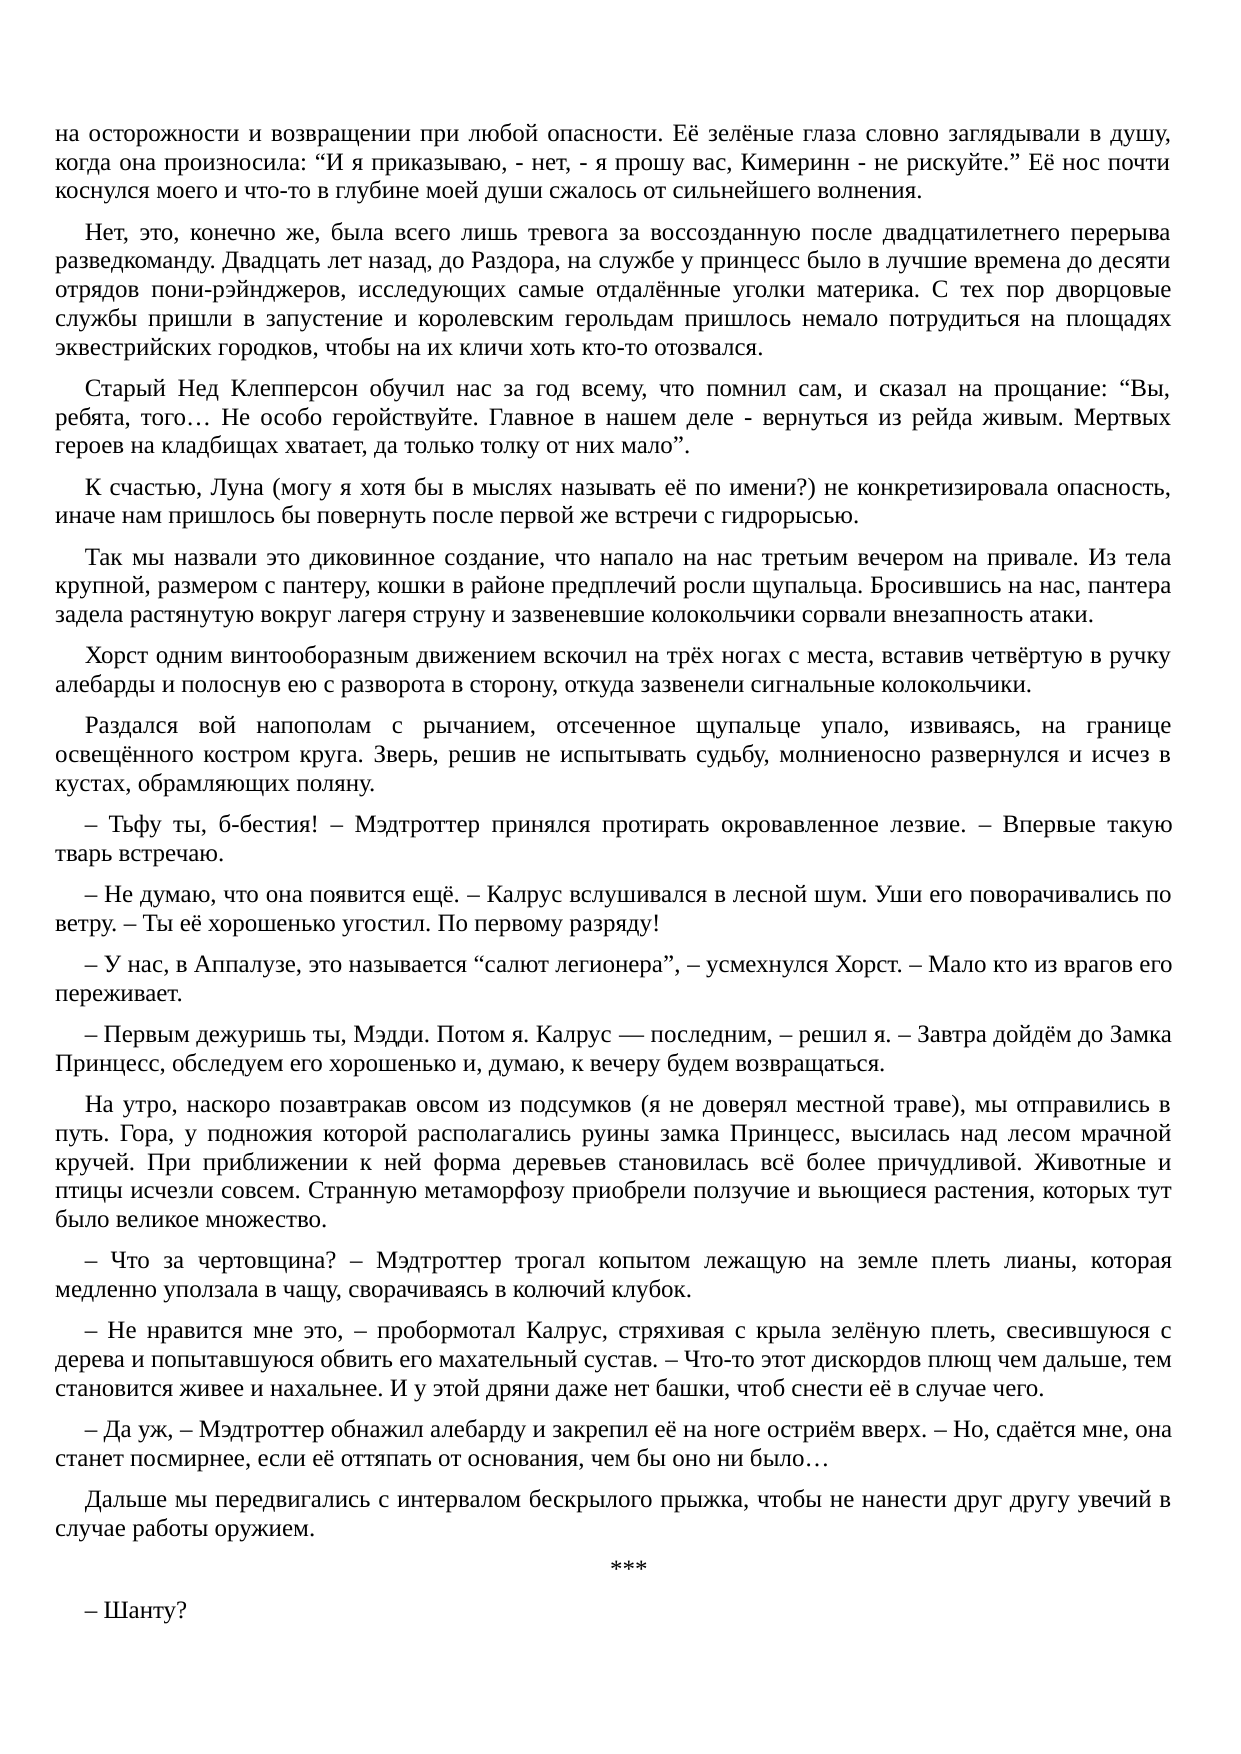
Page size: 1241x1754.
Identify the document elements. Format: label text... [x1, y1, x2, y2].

text – Шанту? [55, 1596, 1172, 1624]
text Старый Нед Клепперсон обучил нас за год всему, что помнил сам, и сказал на прощание: “Вы, ребята, того… Не особо геройствуйте. Главное в нашем деле - вернуться из рейда живым. Мертвых героев на кладбищах хватает, да только толку от них мало”. [55, 373, 1172, 459]
text Раздался вой напополам с рычанием, отсеченное щупальце упало, извиваясь, на границе освещённого костром круга. Зверь, решив не испытывать судьбу, молниеносно развернулся и исчез в кустах, обрамляющих поляну. [55, 711, 1172, 797]
text – Не нравится мне это, – пробормотал Калрус, стряхивая с крыла зелёную плеть, свесившуюся с дерева и попытавшуюся обвить его махательный сустав. – Что-то этот дискордов плющ чем дальше, тем становится живее и нахальнее. И у этой дряни даже нет башки, чтоб снести её в случае чего. [55, 1316, 1172, 1402]
text – Первым дежуришь ты, Мэдди. Потом я. Калрус — последним, – решил я. – Завтра дойдём до Замка Принцесс, обследуем его хорошенько и, думаю, к вечеру будем возвращаться. [55, 1019, 1172, 1077]
text Дальше мы передвигались с интервалом бескрылого прыжка, чтобы не нанести друг другу увечий в случае работы оружием. [55, 1484, 1172, 1542]
text Хорст одним винтооборазным движением вскочил на трёх ногах с места, вставив четвёртую в ручку алебарды и полоснув ею с разворота в сторону, откуда зазвенели сигнальные колокольчики. [55, 641, 1172, 698]
text К счастью, Луна (могу я хотя бы в мыслях называть её по имени?) не конкретизировала опасность, иначе нам пришлось бы повернуть после первой же встречи с гидрорысью. [55, 472, 1172, 529]
text – Не думаю, что она появится ещё. – Калрус вслушивался в лесной шум. Уши его поворачивались по ветру. – Ты её хорошенько угостил. По первому разряду! [55, 879, 1172, 937]
text – У нас, в Аппалузе, это называется “салют легионера”, – усмехнулся Хорст. – Мало кто из врагов его переживает. [55, 949, 1172, 1007]
text Так мы назвали это диковинное создание, что напало на нас третьим вечером на привале. Из тела крупной, размером с пантеру, кошки в районе предплечий росли щупальца. Бросившись на нас, пантера задела растянутую вокруг лагеря струну и зазвеневшие колокольчики сорвали внезапность атаки. [55, 542, 1172, 628]
text *** [55, 1554, 1172, 1583]
text – Тьфу ты, б-бестия! – Мэдтроттер принялся протирать окровавленное лезвие. – Впервые такую тварь встречаю. [55, 809, 1172, 867]
text Нет, это, конечно же, была всего лишь тревога за воссозданную после двадцатилетнего перерыва разведкоманду. Двадцать лет назад, до Раздора, на службе у принцесс было в лучшие времена до десяти отрядов пони-рэйнджеров, исследующих самые отдалённые уголки материка. С тех пор дворцовые службы пришли в запустение и королевским герольдам пришлось немало потрудиться на площадях эквестрийских городков, чтобы на их кличи хоть кто-то отозвался. [55, 217, 1172, 361]
text на осторожности и возвращении при любой опасности. Её зелёные глаза словно заглядывали в душу, когда она произносила: “И я приказываю, - нет, - я прошу вас, Кимеринн - не рискуйте.” Её нос почти коснулся моего и что-то в глубине моей души сжалось от сильнейшего волнения. [55, 118, 1172, 204]
text – Да уж, – Мэдтроттер обнажил алебарду и закрепил её на ноге остриём вверх. – Но, сдаётся мне, она станет посмирнее, если её оттяпать от основания, чем бы оно ни было… [55, 1414, 1172, 1472]
text – Что за чертовщина? – Мэдтроттер трогал копытом лежащую на земле плеть лианы, которая медленно уползала в чащу, сворачиваясь в колючий клубок. [55, 1246, 1172, 1303]
text На утро, наскоро позавтракав овсом из подсумков (я не доверял местной траве), мы отправились в путь. Гора, у подножия которой располагались руины замка Принцесс, высилась над лесом мрачной кручей. При приближении к ней форма деревьев становилась всё более причудливой. Животные и птицы исчезли совсем. Странную метаморфозу приобрели ползучие и вьющиеся растения, которых тут было великое множество. [55, 1089, 1172, 1233]
